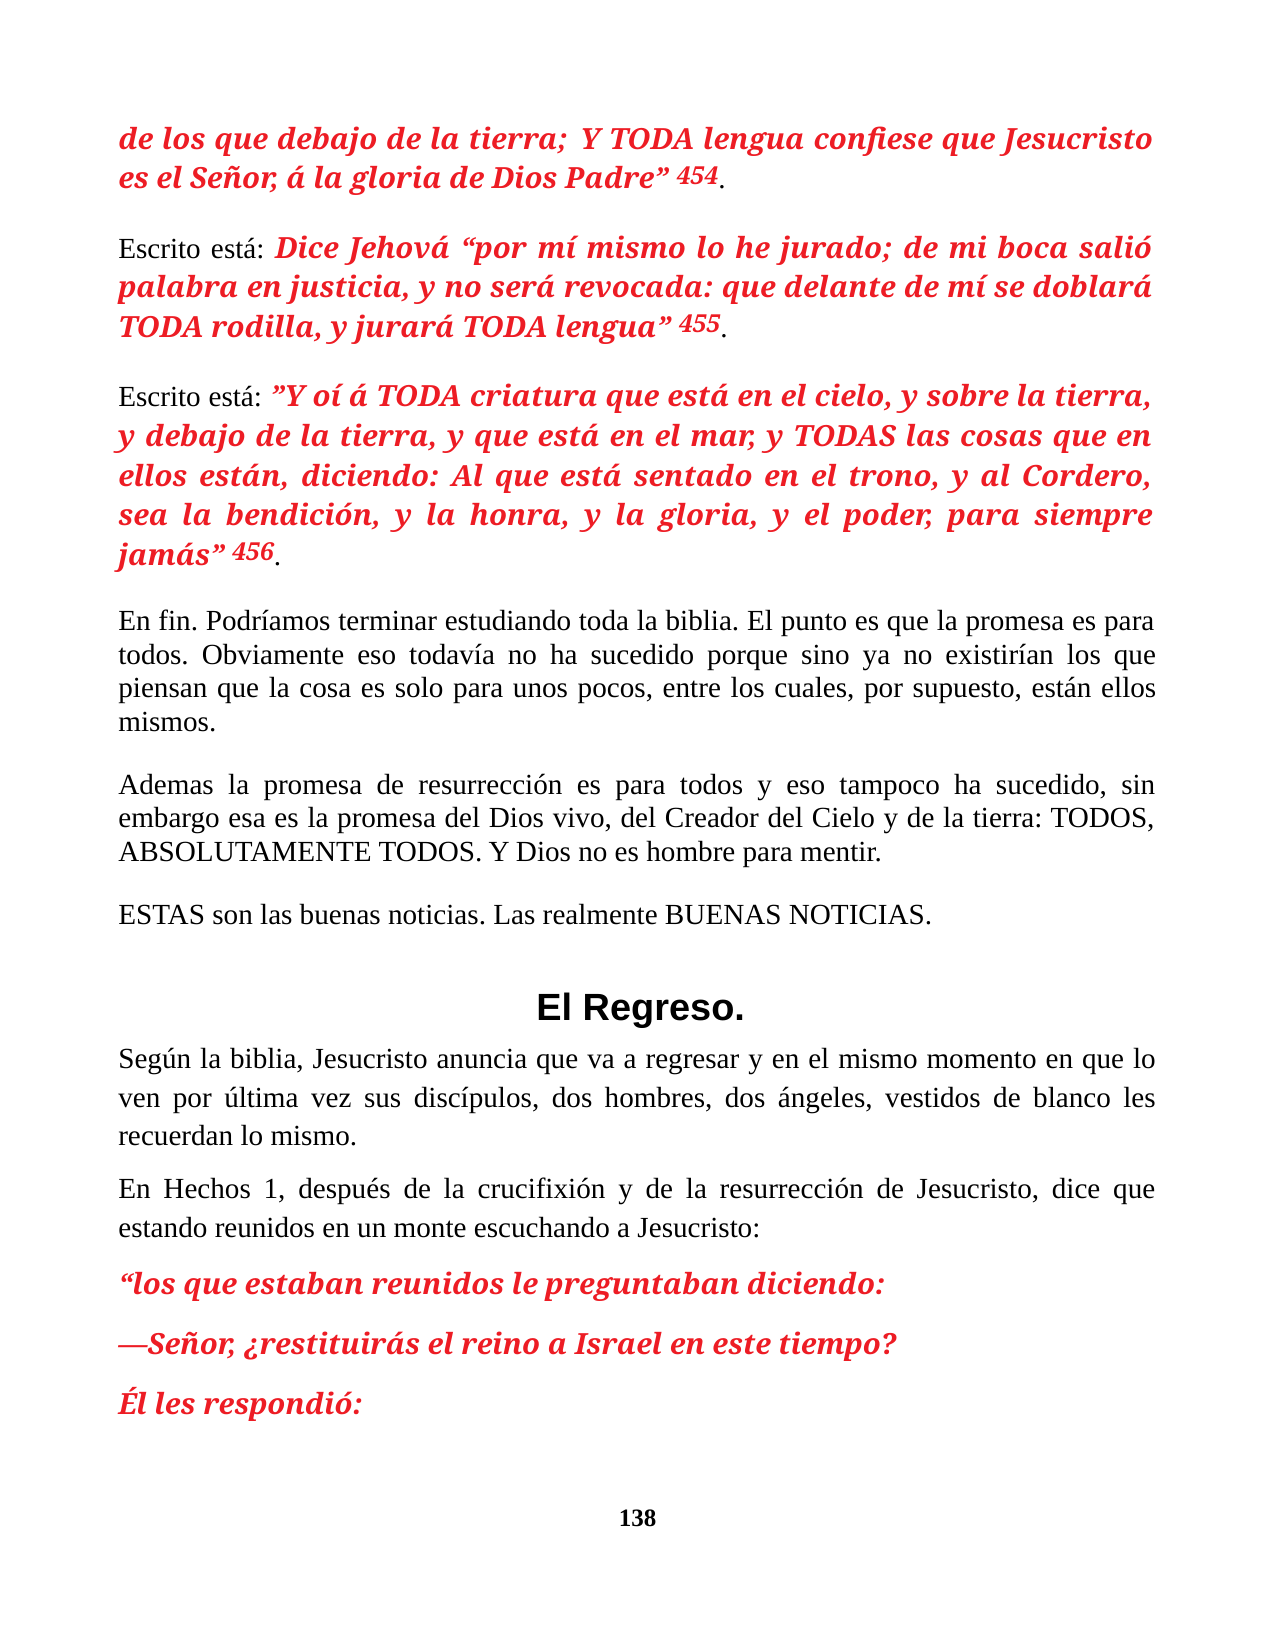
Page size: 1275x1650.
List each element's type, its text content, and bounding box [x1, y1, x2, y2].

text En fin. Podríamos terminar estudiando toda la biblia. El punto es que la promesa es para todos. Obviamente eso todavía no ha sucedido porque sino ya no existirían los que piensan que la cosa es solo para unos pocos, entre los cuales, por supuesto, están ellos mismos. [118, 603, 1157, 738]
text Ademas la promesa de resurrección es para todos y eso tampoco ha sucedido, sin embargo esa es la promesa del Dios vivo, del Creador del Cielo y de la tierra: TODOS, ABSOLUTAMENTE TODOS. Y Dios no es hombre para mentir. [118, 767, 1157, 868]
text Escrito está: Dice Jehová “por mí mismo lo he jurado; de mi boca salió palabra en justicia, y no será revocada: que delante de mí se doblará TODA rodilla, y jurará TODA lengua” . [118, 227, 1157, 346]
text En Hechos 1, después de la crucifixión y de la resurrección de Jesucristo, dice que estando reunidos en un monte escuchando a Jesucristo: [118, 1172, 1157, 1244]
text de los que debajo de la tierra; Y TODA lengua confiese que Jesucristo es el Señor, á la gloria de Dios Padre” . [118, 118, 1157, 197]
subtitle El Regreso. [124, 985, 1157, 1029]
text ESTAS son las buenas noticias. Las realmente BUENAS NOTICIAS. [118, 897, 1157, 931]
text Según la biblia, Jesucristo anuncia que va a regresar y en el mismo momento en que lo ven por última vez sus discípulos, dos hombres, dos ángeles, vestidos de blanco les recuerdan lo mismo. [118, 1041, 1157, 1152]
text Escrito está: ”Y oí á TODA criatura que está en el cielo, y sobre la tierra, y debajo de la tierra, y que está en el mar, y TODAS las cosas que en ellos están, diciendo: Al que está sentado en el trono, y al Cordero, sea la bendición, y la honra, y la gloria, y el poder, para siempre jamás” . [118, 376, 1157, 574]
text “los que estaban reunidos le preguntaban diciendo: [118, 1263, 1157, 1303]
text —Señor, ¿restituirás el reino a Israel en este tiempo? [118, 1323, 1157, 1363]
text Él les respondió: [118, 1384, 1157, 1423]
